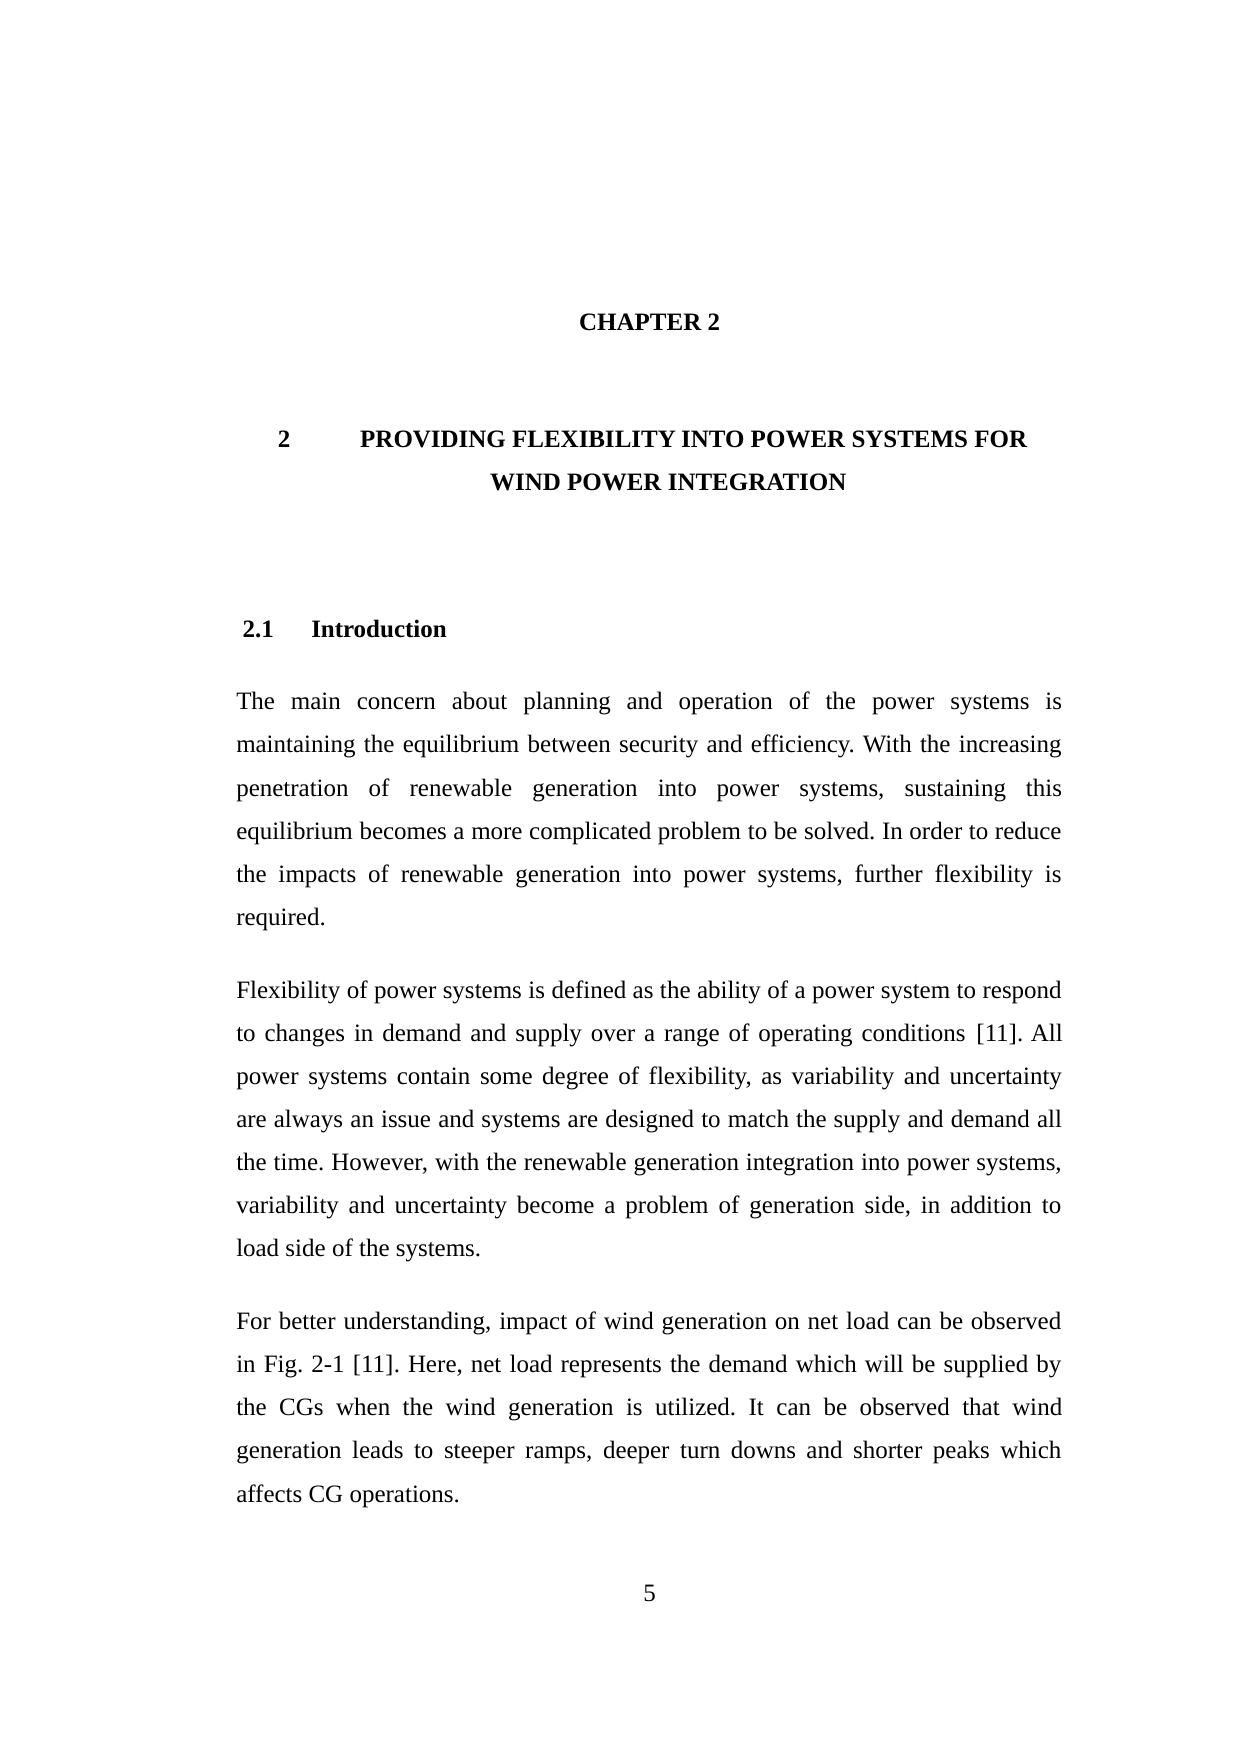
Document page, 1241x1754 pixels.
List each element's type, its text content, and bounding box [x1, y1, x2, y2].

subtitle PROVIDING FLEXIBILITY INTO POWER SYSTEMS FOR WIND POWER INTEGRATION [236, 424, 1063, 496]
text Flexibility of power systems is defined as the ability of a power system to respond to changes in demand and supply over a range of operating conditions [11]⁠. All power systems contain some degree of flexibility, as variability and uncertainty are always an issue and systems are designed to match the supply and demand all the time. However, with the renewable generation integration into power systems, variability and uncertainty become a problem of generation side, in addition to load side of the systems. [236, 975, 1063, 1262]
text For better understanding, impact of wind generation on net load can be observed in Fig. 2-1 [11]⁠. Here, net load represents the demand which will be supplied by the CGs when the wind generation is utilized. It can be observed that wind generation leads to steeper ramps, deeper turn downs and shorter peaks which affects CG operations. [236, 1306, 1063, 1507]
text The main concern about planning and operation of the power systems is maintaining the equilibrium between security and efficiency. With the increasing penetration of renewable generation into power systems, sustaining this equilibrium becomes a more complicated problem to be solved. In order to reduce the impacts of renewable generation into power systems, further flexibility is required. [236, 686, 1063, 931]
subtitle Introduction [236, 614, 1063, 642]
subtitle CHAPTER 2 [236, 307, 1063, 336]
